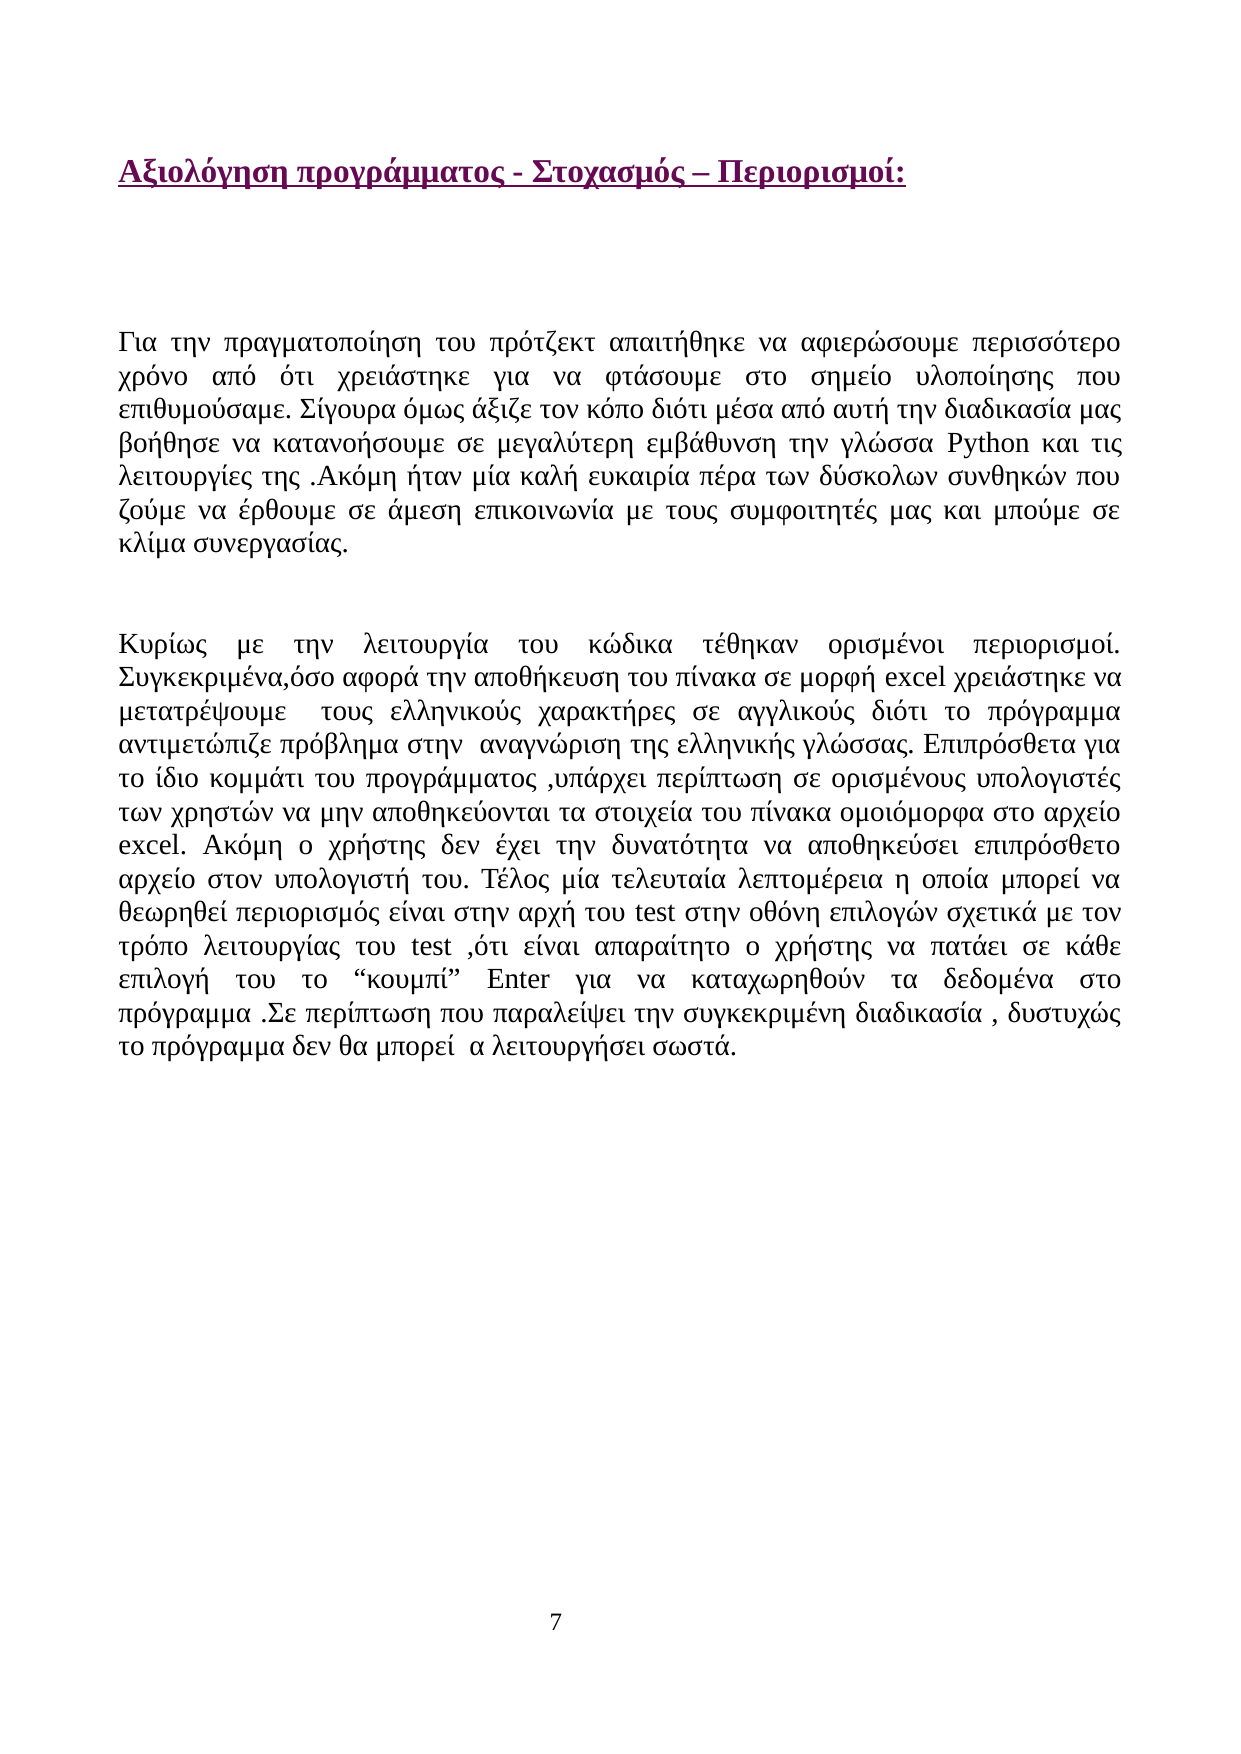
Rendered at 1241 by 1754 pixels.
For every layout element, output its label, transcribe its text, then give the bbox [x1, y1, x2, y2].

text Αξιολόγηση προγράμματος - Στοχασμός – Περιορισμοί: [118, 152, 1122, 190]
text Κυρίως με την λειτουργία του κώδικα τέθηκαν ορισμένοι περιορισμοί. Συγκεκριμένα,όσο αφορά την αποθήκευση του πίνακα σε μορφή excel χρειάστηκε να μετατρέψουμε τους ελληνικούς χαρακτήρες σε αγγλικούς διότι το πρόγραμμα αντιμετώπιζε πρόβλημα στην αναγνώριση της ελληνικής γλώσσας. Επιπρόσθετα για το ίδιο κομμάτι του προγράμματος ,υπάρχει περίπτωση σε ορισμένους υπολογιστές των χρηστών να μην αποθηκεύονται τα στοιχεία του πίνακα ομοιόμορφα στο αρχείο excel. Ακόμη ο χρήστης δεν έχει την δυνατότητα να αποθηκεύσει επιπρόσθετο αρχείο στον υπολογιστή του. Τέλος μία τελευταία λεπτομέρεια η οποία μπορεί να θεωρηθεί περιορισμός είναι στην αρχή του test στην οθόνη επιλογών σχετικά με τον τρόπο λειτουργίας του test ,ότι είναι απαραίτητο ο χρήστης να πατάει σε κάθε επιλογή του το “κουμπί” Enter για να καταχωρηθούν τα δεδομένα στο πρόγραμμα .Σε περίπτωση που παραλείψει την συγκεκριμένη διαδικασία , δυστυχώς το πρόγραμμα δεν θα μπορεί α λειτουργήσει σωστά. [118, 626, 1122, 1062]
text Για την πραγματοποίηση του πρότζεκτ απαιτήθηκε να αφιερώσουμε περισσότερο χρόνο από ότι χρειάστηκε για να φτάσουμε στο σημείο υλοποίησης που επιθυμούσαμε. Σίγουρα όμως άξιζε τον κόπο διότι μέσα από αυτή την διαδικασία μας βοήθησε να κατανοήσουμε σε μεγαλύτερη εμβάθυνση την γλώσσα Python και τις λειτουργίες της .Ακόμη ήταν μία καλή ευκαιρία πέρα των δύσκολων συνθηκών που ζούμε να έρθουμε σε άμεση επικοινωνία με τους συμφοιτητές μας και μπούμε σε κλίμα συνεργασίας. [118, 324, 1122, 559]
